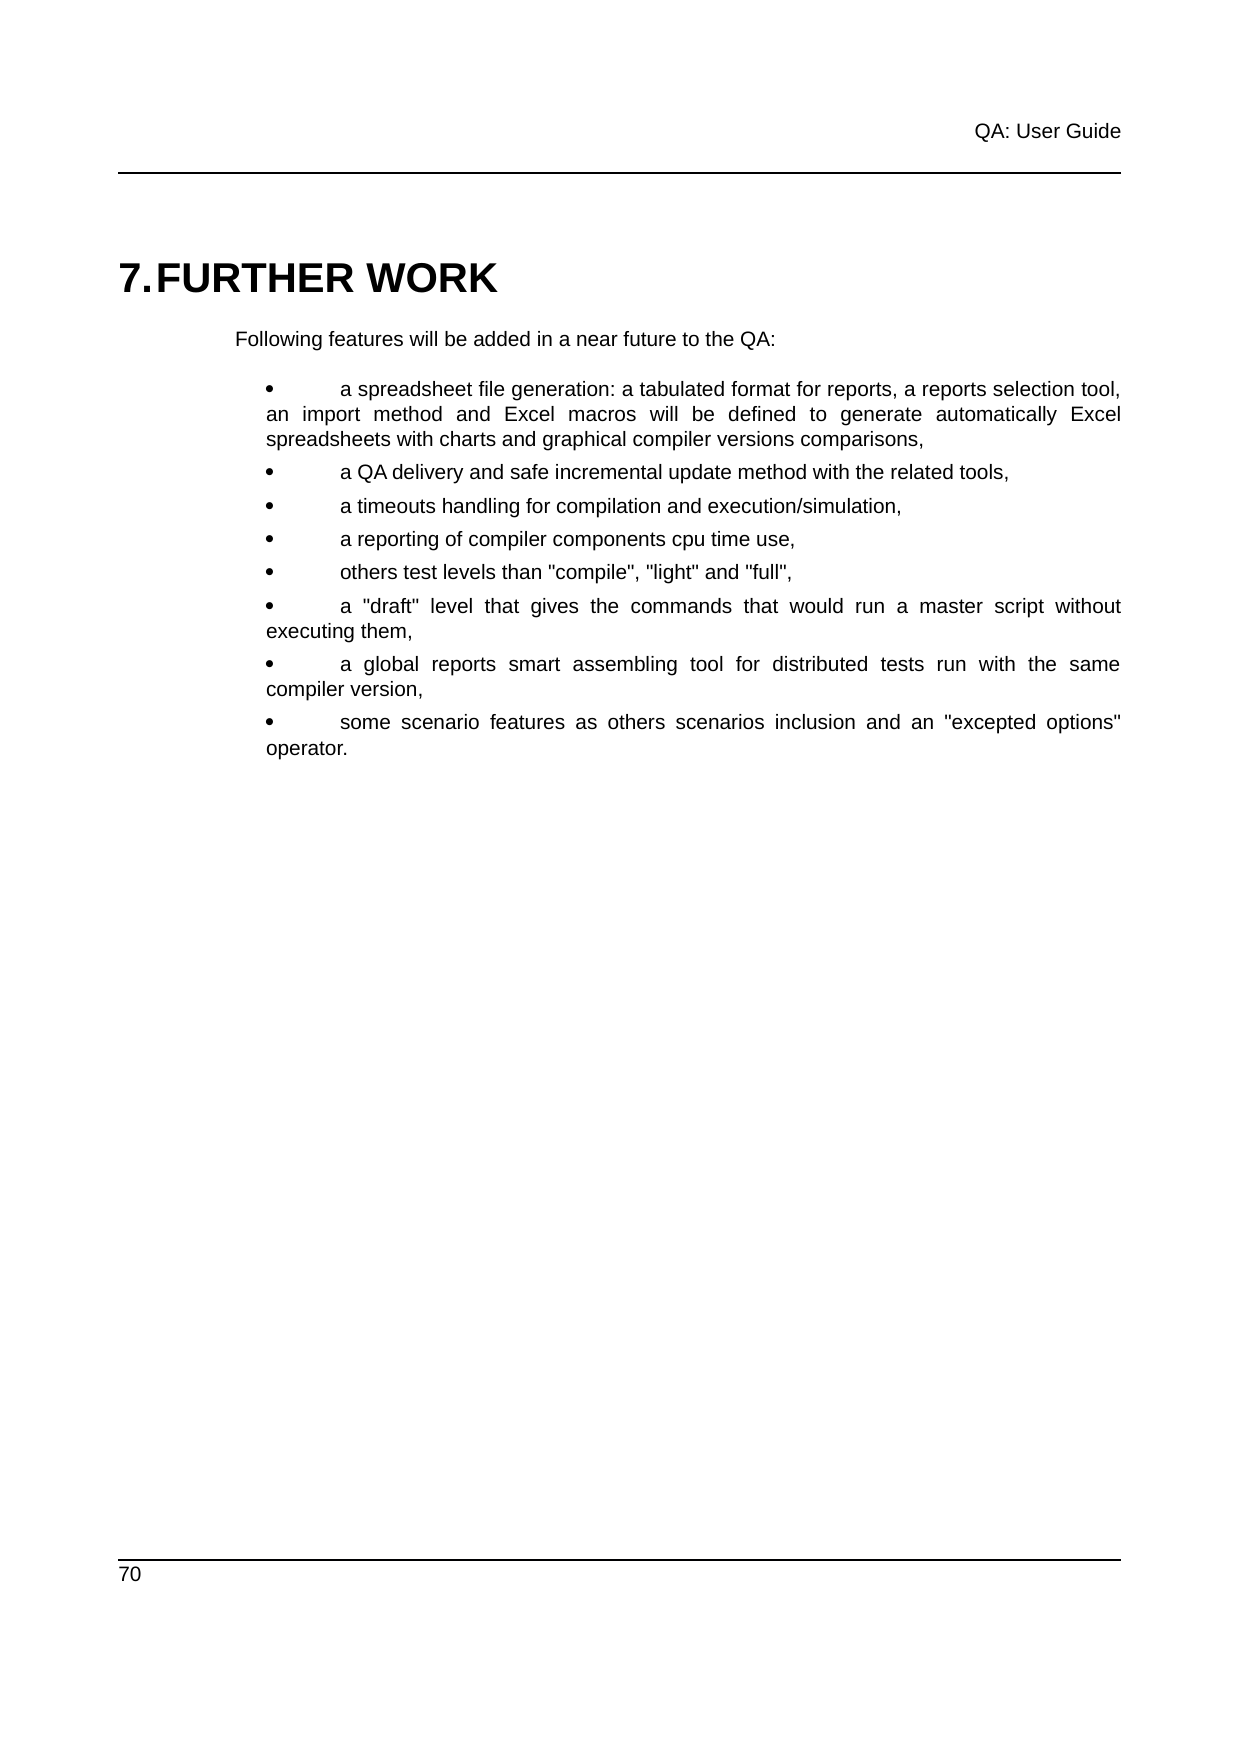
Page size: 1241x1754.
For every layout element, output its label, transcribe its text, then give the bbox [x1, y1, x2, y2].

subtitle Further work [118, 253, 1122, 301]
list others test levels than "compile", "light" and "full", [266, 559, 1122, 584]
list a timeouts handling for compilation and execution/simulation, [266, 493, 1122, 518]
list a reporting of compiler components cpu time use, [266, 526, 1122, 551]
text Following features will be added in a near future to the QA: [235, 326, 1122, 351]
list a QA delivery and safe incremental update method with the related tools, [266, 459, 1122, 484]
list a spreadsheet file generation: a tabulated format for reports, a reports selection tool, an import method and Excel macros will be defined to generate automatically Excel spreadsheets with charts and graphical compiler versions comparisons, [266, 376, 1122, 451]
list some scenario features as others scenarios inclusion and an "excepted options" operator. [266, 709, 1122, 759]
list a "draft" level that gives the commands that would run a master script without executing them, [266, 593, 1122, 643]
list a global reports smart assembling tool for distributed tests run with the same compiler version, [266, 651, 1122, 701]
